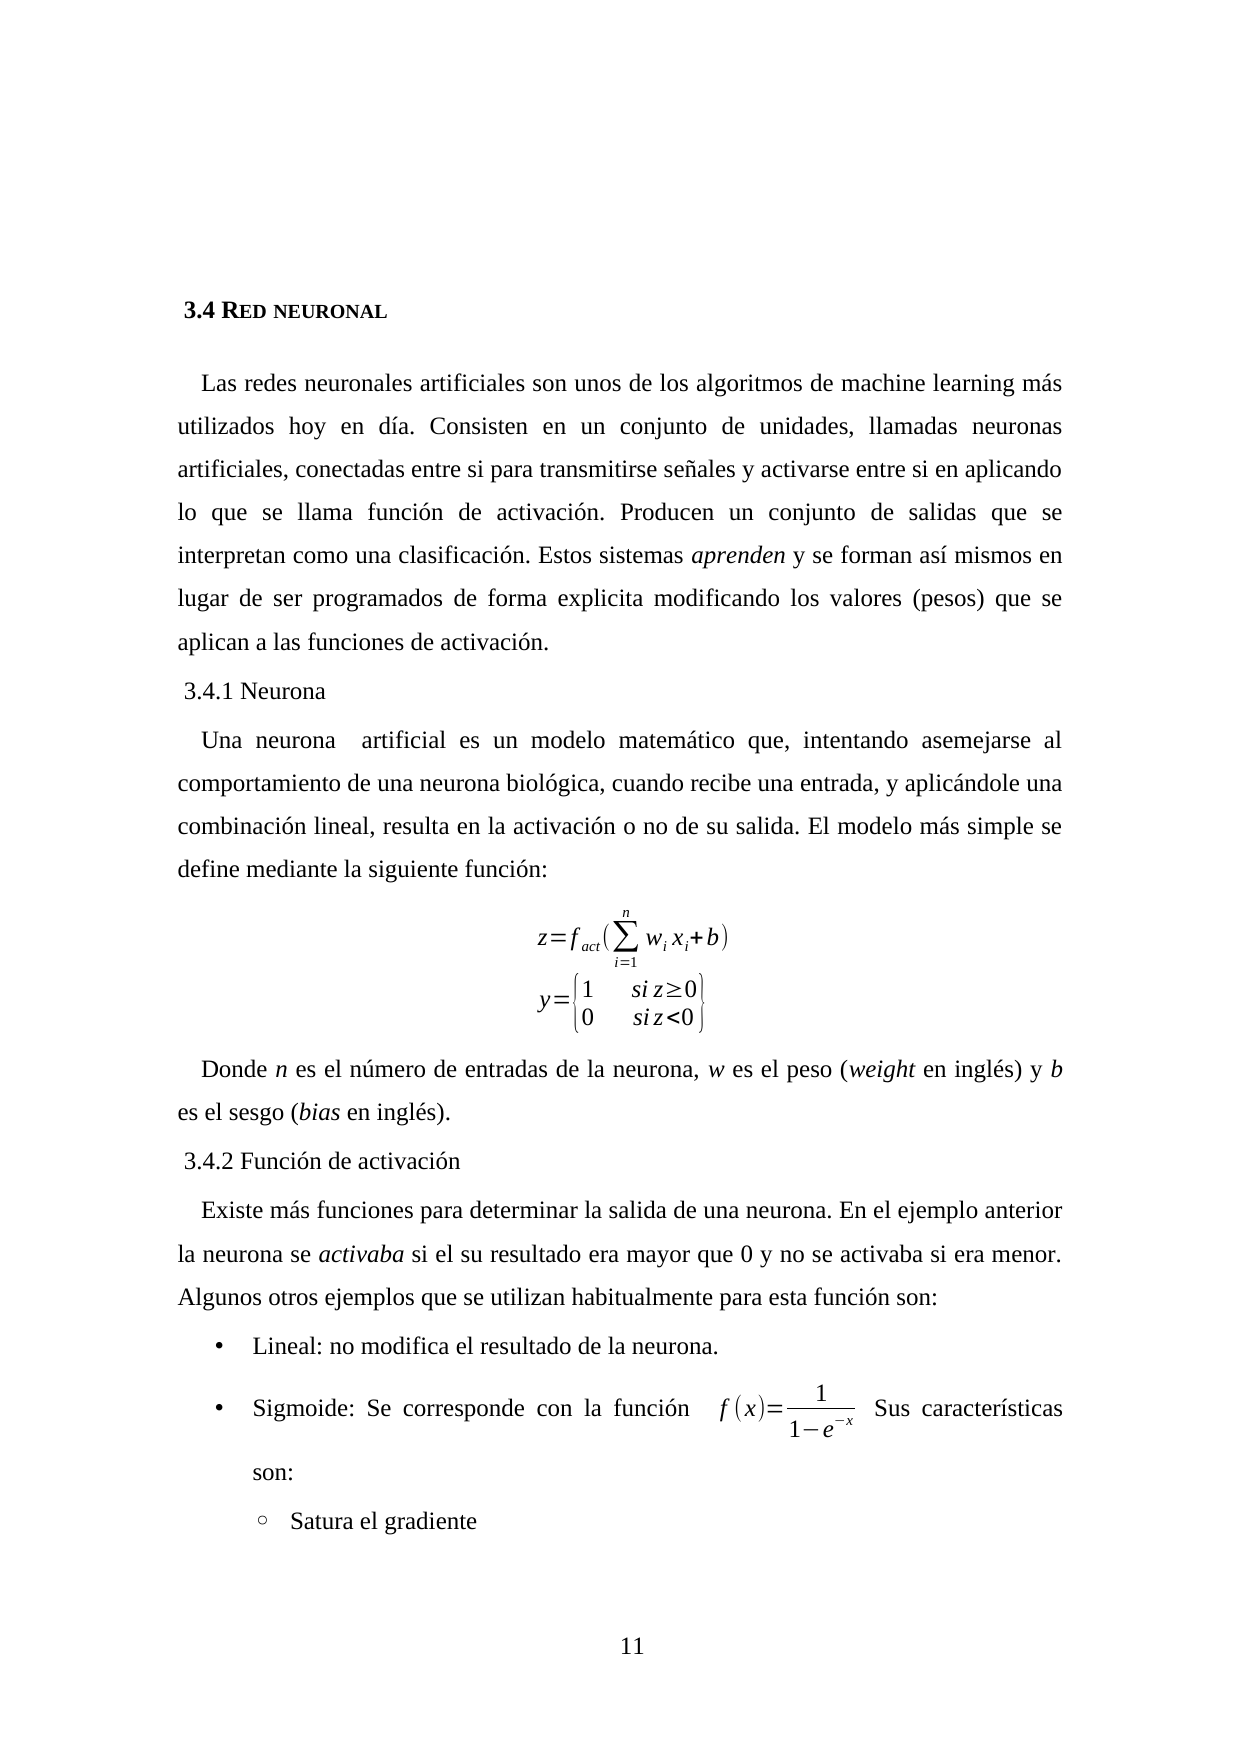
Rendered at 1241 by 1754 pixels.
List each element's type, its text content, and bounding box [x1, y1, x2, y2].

text Las redes neuronales artificiales son unos de los algoritmos de machine learning más utilizados hoy en día. Consisten en un conjunto de unidades, llamadas neuronas artificiales, conectadas entre si para transmitirse señales y activarse entre si en aplicando lo que se llama función de activación. Producen un conjunto de salidas que se interpretan como una clasificación. Estos sistemas aprenden y se forman así mismos en lugar de ser programados de forma explicita modificando los valores (pesos) que se aplican a las funciones de activación. [177, 368, 1063, 655]
subtitle Neurona [177, 676, 1063, 704]
subtitle Red neuronal [177, 295, 960, 324]
text Existe más funciones para determinar la salida de una neurona. En el ejemplo anterior la neurona se activaba si el su resultado era mayor que 0 y no se activaba si era menor. Algunos otros ejemplos que se utilizan habitualmente para esta función son: [177, 1196, 1063, 1311]
list Lineal: no modifica el resultado de la neurona. [215, 1331, 1063, 1359]
subtitle Función de activación [177, 1146, 1063, 1175]
list Sigmoide: Se corresponde con la función Sus características son: [215, 1380, 1063, 1486]
list Satura el gradiente [252, 1506, 1063, 1534]
text Donde n es el número de entradas de la neurona, w es el peso (weight en inglés) y b es el sesgo (bias en inglés). [177, 1054, 1063, 1126]
text Una neurona artificial es un modelo matemático que, intentando asemejarse al comportamiento de una neurona biológica, cuando recibe una entrada, y aplicándole una combinación lineal, resulta en la activación o no de su salida. El modelo más simple se define mediante la siguiente función: [177, 725, 1063, 883]
